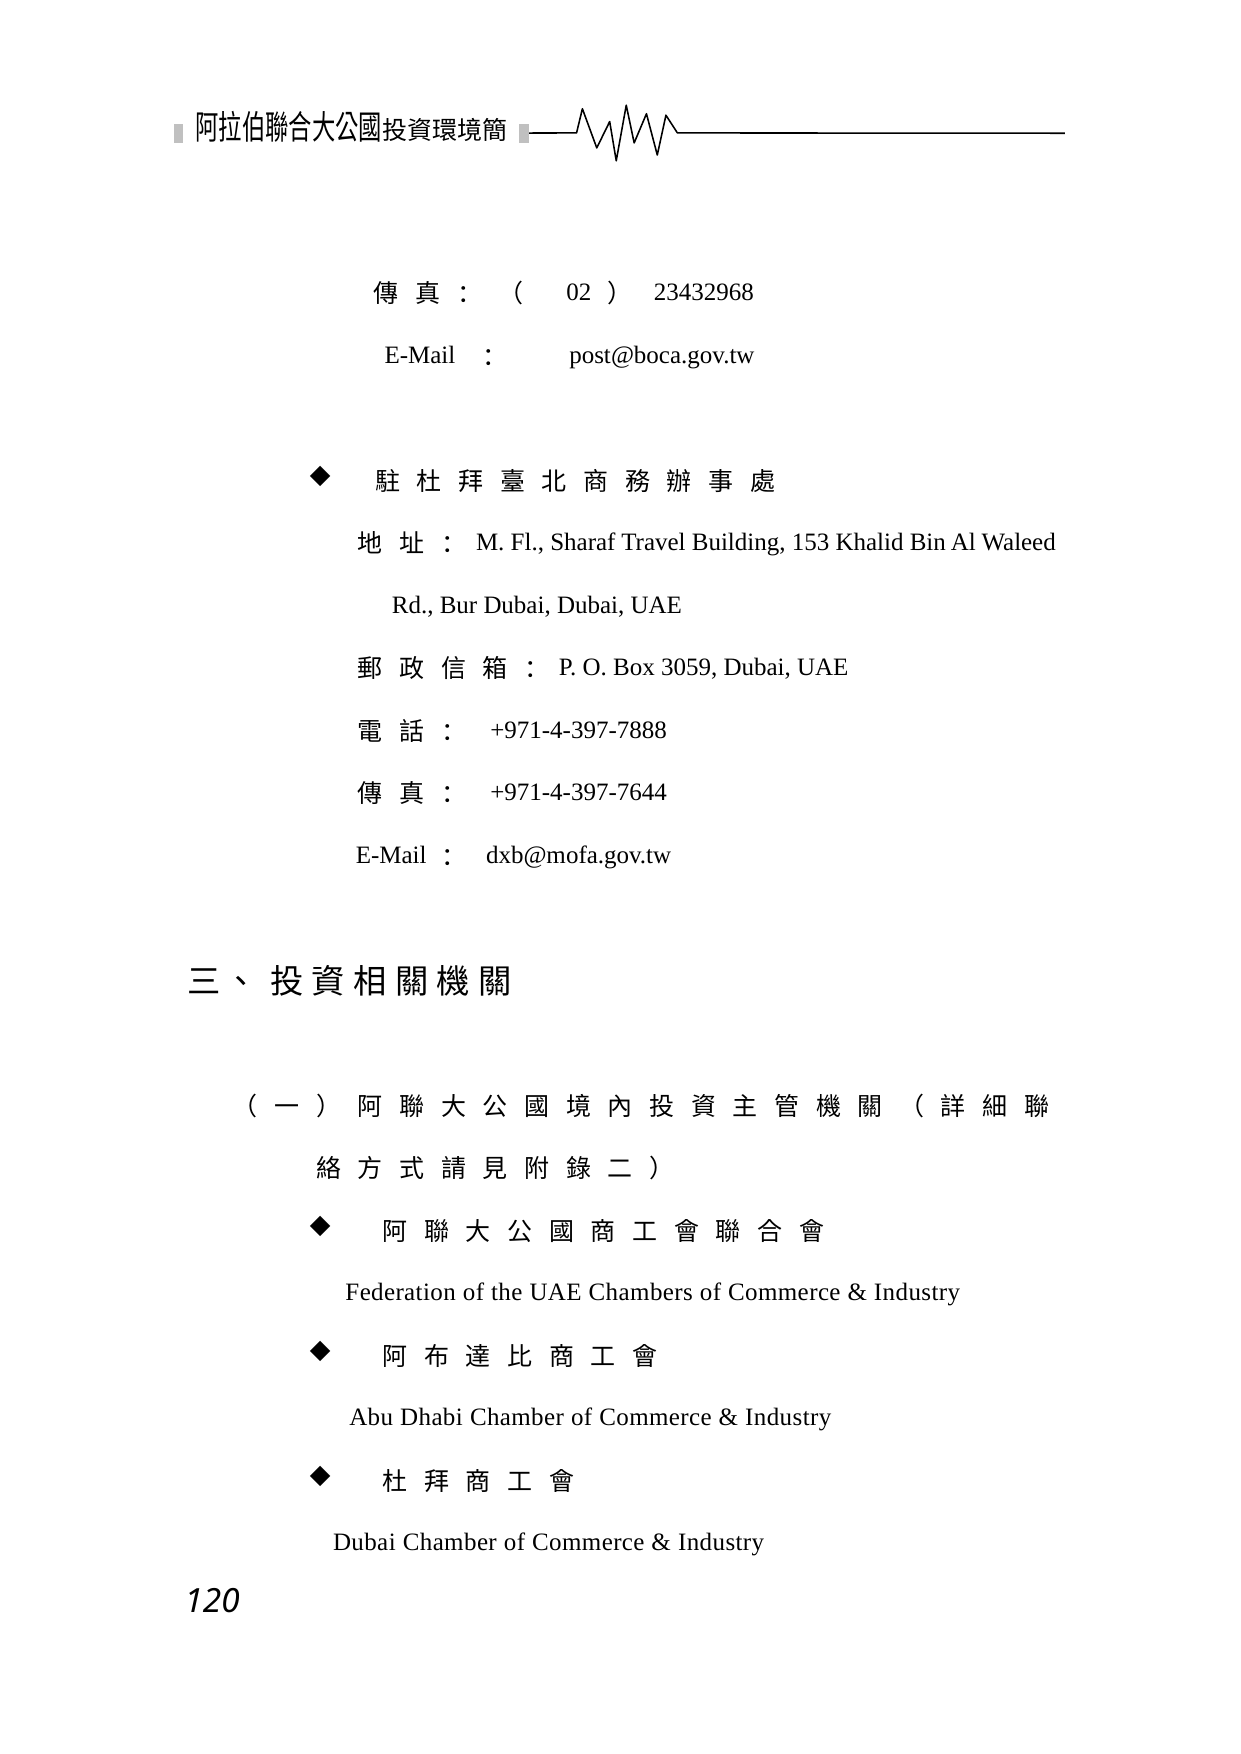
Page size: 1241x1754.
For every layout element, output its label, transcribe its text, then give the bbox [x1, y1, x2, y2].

text 傳真：+971-4-397-7644 [308, 750, 1058, 813]
text 地址：M. Fl., Sharaf Travel Building, 153 Khalid Bin Al Waleed Rd., Bur Dubai, Dubai, UAE [308, 500, 1058, 625]
text E-Mail：dxb@mofa.gov.tw [308, 813, 1058, 875]
text  駐杜拜臺北商務辦事處 [278, 438, 1058, 500]
text  阿布達比商工會 [281, 1313, 1058, 1375]
text 傳真：（02）23432968 [278, 250, 1058, 313]
text 電話：+971-4-397-7888 [308, 688, 1058, 750]
text 郵政信箱：P. O. Box 3059, Dubai, UAE [308, 625, 1058, 688]
text Dubai Chamber of Commerce & Industry [281, 1500, 1058, 1563]
text Abu Dhabi Chamber of Commerce & Industry [281, 1375, 1058, 1438]
text 三、投資相關機關 [183, 938, 1058, 1000]
text Federation of the UAE Chambers of Commerce & Industry [281, 1250, 1058, 1313]
text （一）阿聯大公國境內投資主管機關（詳細聯絡方式請見附錄二） [207, 1063, 1058, 1188]
text  杜拜商工會 [281, 1438, 1058, 1500]
text  阿聯大公國商工會聯合會 [281, 1188, 1058, 1250]
text E-Mail： post@boca.gov.tw [278, 313, 1058, 375]
